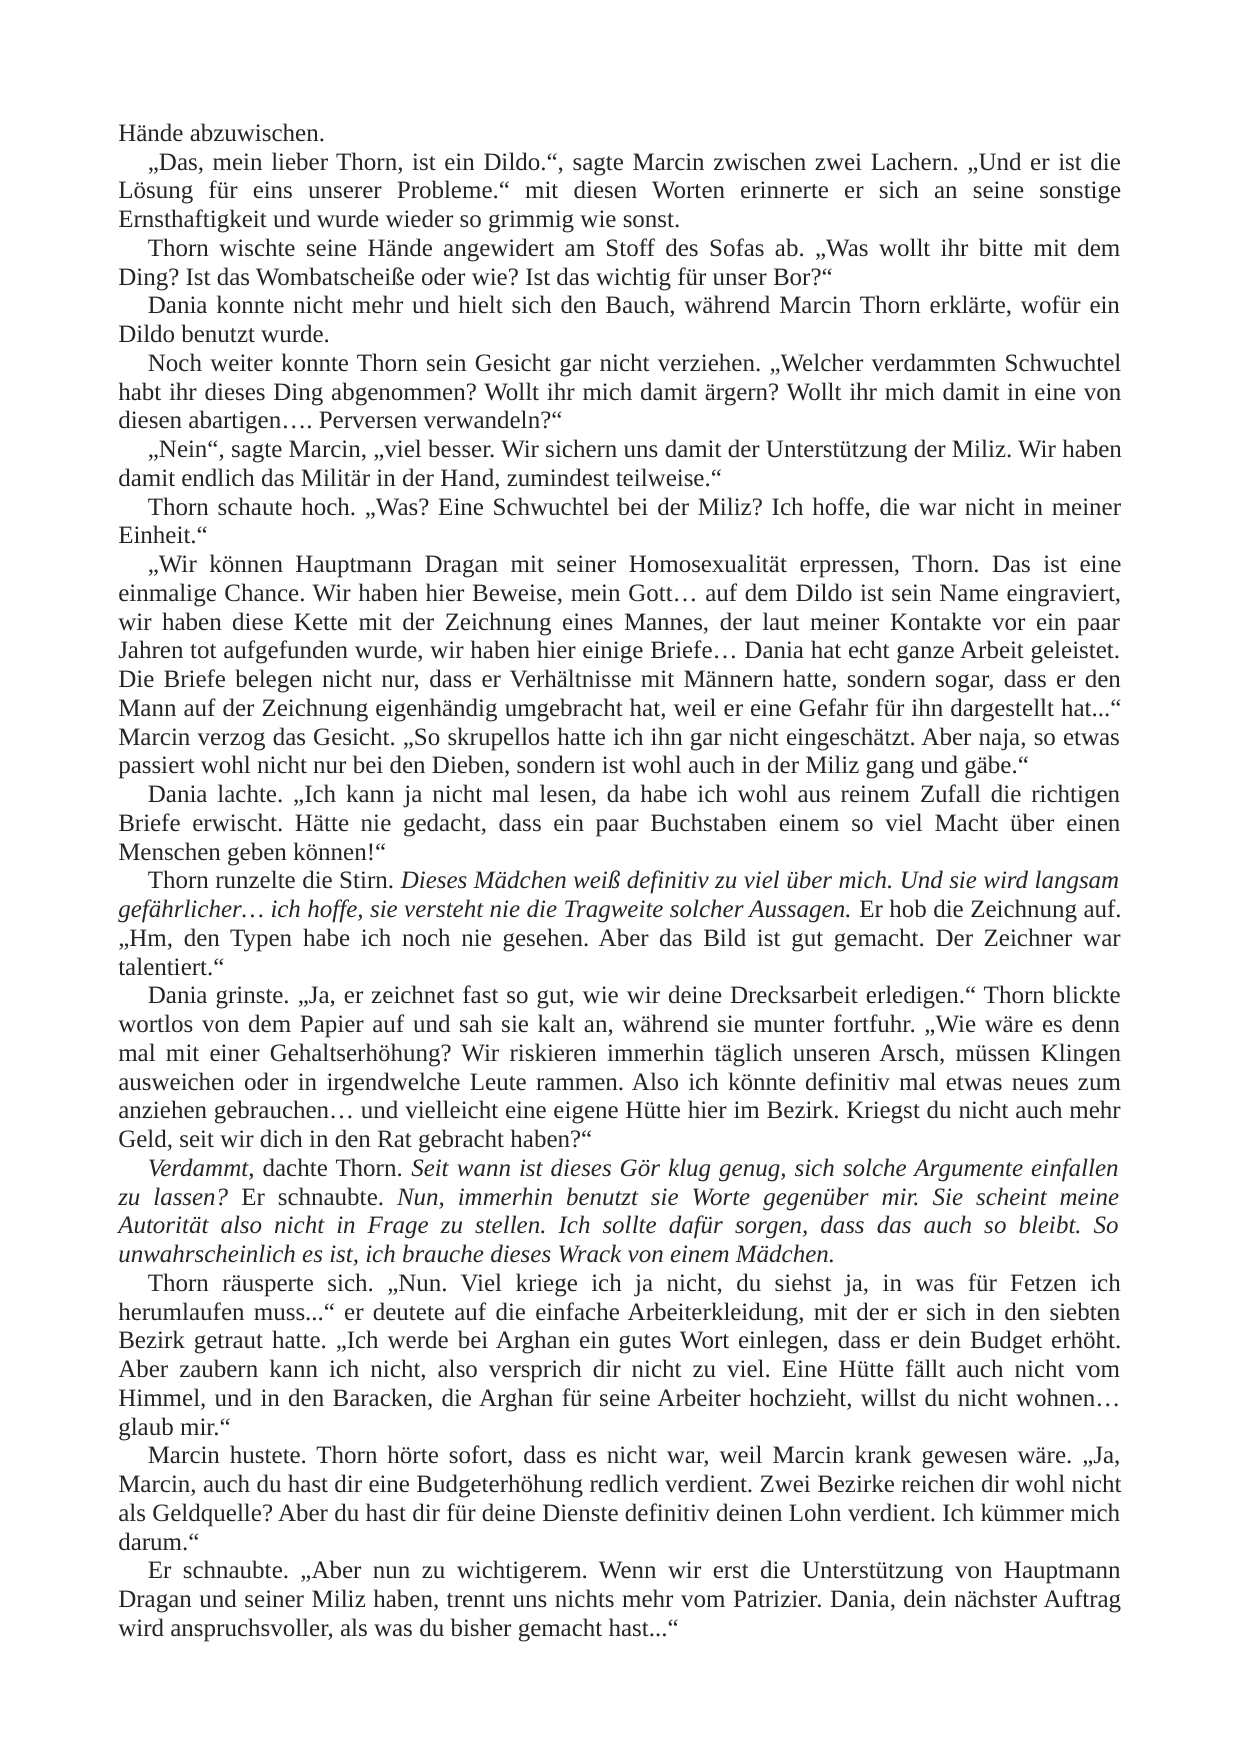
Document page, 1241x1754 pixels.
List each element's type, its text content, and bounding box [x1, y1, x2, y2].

text Verdammt, dachte Thorn. Seit wann ist dieses Gör klug genug, sich solche Argumente einfallen zu lassen? Er schnaubte. Nun, immerhin benutzt sie Worte gegenüber mir. Sie scheint meine Autorität also nicht in Frage zu stellen. Ich sollte dafür sorgen, dass das auch so bleibt. So unwahrscheinlich es ist, ich brauche dieses Wrack von einem Mädchen. [118, 1153, 1122, 1268]
text Marcin hustete. Thorn hörte sofort, dass es nicht war, weil Marcin krank gewesen wäre. „Ja, Marcin, auch du hast dir eine Budgeterhöhung redlich verdient. Zwei Bezirke reichen dir wohl nicht als Geldquelle? Aber du hast dir für deine Dienste definitiv deinen Lohn verdient. Ich kümmer mich darum.“ [118, 1441, 1122, 1556]
text Thorn runzelte die Stirn. Dieses Mädchen weiß definitiv zu viel über mich. Und sie wird langsam gefährlicher… ich hoffe, sie versteht nie die Tragweite solcher Aussagen. Er hob die Zeichnung auf. „Hm, den Typen habe ich noch nie gesehen. Aber das Bild ist gut gemacht. Der Zeichner war talentiert.“ [118, 866, 1122, 981]
text Dania konnte nicht mehr und hielt sich den Bauch, während Marcin Thorn erklärte, wofür ein Dildo benutzt wurde. [118, 291, 1122, 348]
text Noch weiter konnte Thorn sein Gesicht gar nicht verziehen. „Welcher verdammten Schwuchtel habt ihr dieses Ding abgenommen? Wollt ihr mich damit ärgern? Wollt ihr mich damit in eine von diesen abartigen…. Perversen verwandeln?“ [118, 348, 1122, 434]
text Thorn wischte seine Hände angewidert am Stoff des Sofas ab. „Was wollt ihr bitte mit dem Ding? Ist das Wombatscheiße oder wie? Ist das wichtig für unser Bor?“ [118, 233, 1122, 291]
text Thorn räusperte sich. „Nun. Viel kriege ich ja nicht, du siehst ja, in was für Fetzen ich herumlaufen muss...“ er deutete auf die einfache Arbeiterkleidung, mit der er sich in den siebten Bezirk getraut hatte. „Ich werde bei Arghan ein gutes Wort einlegen, dass er dein Budget erhöht. Aber zaubern kann ich nicht, also versprich dir nicht zu viel. Eine Hütte fällt auch nicht vom Himmel, und in den Baracken, die Arghan für seine Arbeiter hochzieht, willst du nicht wohnen… glaub mir.“ [118, 1268, 1122, 1441]
text Er schnaubte. „Aber nun zu wichtigerem. Wenn wir erst die Unterstützung von Hauptmann Dragan und seiner Miliz haben, trennt uns nichts mehr vom Patrizier. Dania, dein nächster Auftrag wird anspruchsvoller, als was du bisher gemacht hast...“ [118, 1556, 1122, 1642]
text Dania lachte. „Ich kann ja nicht mal lesen, da habe ich wohl aus reinem Zufall die richtigen Briefe erwischt. Hätte nie gedacht, dass ein paar Buchstaben einem so viel Macht über einen Menschen geben können!“ [118, 779, 1122, 866]
text „Nein“, sagte Marcin, „viel besser. Wir sichern uns damit der Unterstützung der Miliz. Wir haben damit endlich das Militär in der Hand, zumindest teilweise.“ [118, 434, 1122, 492]
text Dania grinste. „Ja, er zeichnet fast so gut, wie wir deine Drecksarbeit erledigen.“ Thorn blickte wortlos von dem Papier auf und sah sie kalt an, während sie munter fortfuhr. „Wie wäre es denn mal mit einer Gehaltserhöhung? Wir riskieren immerhin täglich unseren Arsch, müssen Klingen ausweichen oder in irgendwelche Leute rammen. Also ich könnte definitiv mal etwas neues zum anziehen gebrauchen… und vielleicht eine eigene Hütte hier im Bezirk. Kriegst du nicht auch mehr Geld, seit wir dich in den Rat gebracht haben?“ [118, 981, 1122, 1153]
text Thorn schaute hoch. „Was? Eine Schwuchtel bei der Miliz? Ich hoffe, die war nicht in meiner Einheit.“ [118, 492, 1122, 549]
text „Wir können Hauptmann Dragan mit seiner Homosexualität erpressen, Thorn. Das ist eine einmalige Chance. Wir haben hier Beweise, mein Gott… auf dem Dildo ist sein Name eingraviert, wir haben diese Kette mit der Zeichnung eines Mannes, der laut meiner Kontakte vor ein paar Jahren tot aufgefunden wurde, wir haben hier einige Briefe… Dania hat echt ganze Arbeit geleistet. Die Briefe belegen nicht nur, dass er Verhältnisse mit Männern hatte, sondern sogar, dass er den Mann auf der Zeichnung eigenhändig umgebracht hat, weil er eine Gefahr für ihn dargestellt hat...“ Marcin verzog das Gesicht. „So skrupellos hatte ich ihn gar nicht eingeschätzt. Aber naja, so etwas passiert wohl nicht nur bei den Dieben, sondern ist wohl auch in der Miliz gang und gäbe.“ [118, 549, 1122, 779]
text „Das, mein lieber Thorn, ist ein Dildo.“, sagte Marcin zwischen zwei Lachern. „Und er ist die Lösung für eins unserer Probleme.“ mit diesen Worten erinnerte er sich an seine sonstige Ernsthaftigkeit und wurde wieder so grimmig wie sonst. [118, 147, 1122, 233]
text Hände abzuwischen. [118, 118, 1122, 147]
